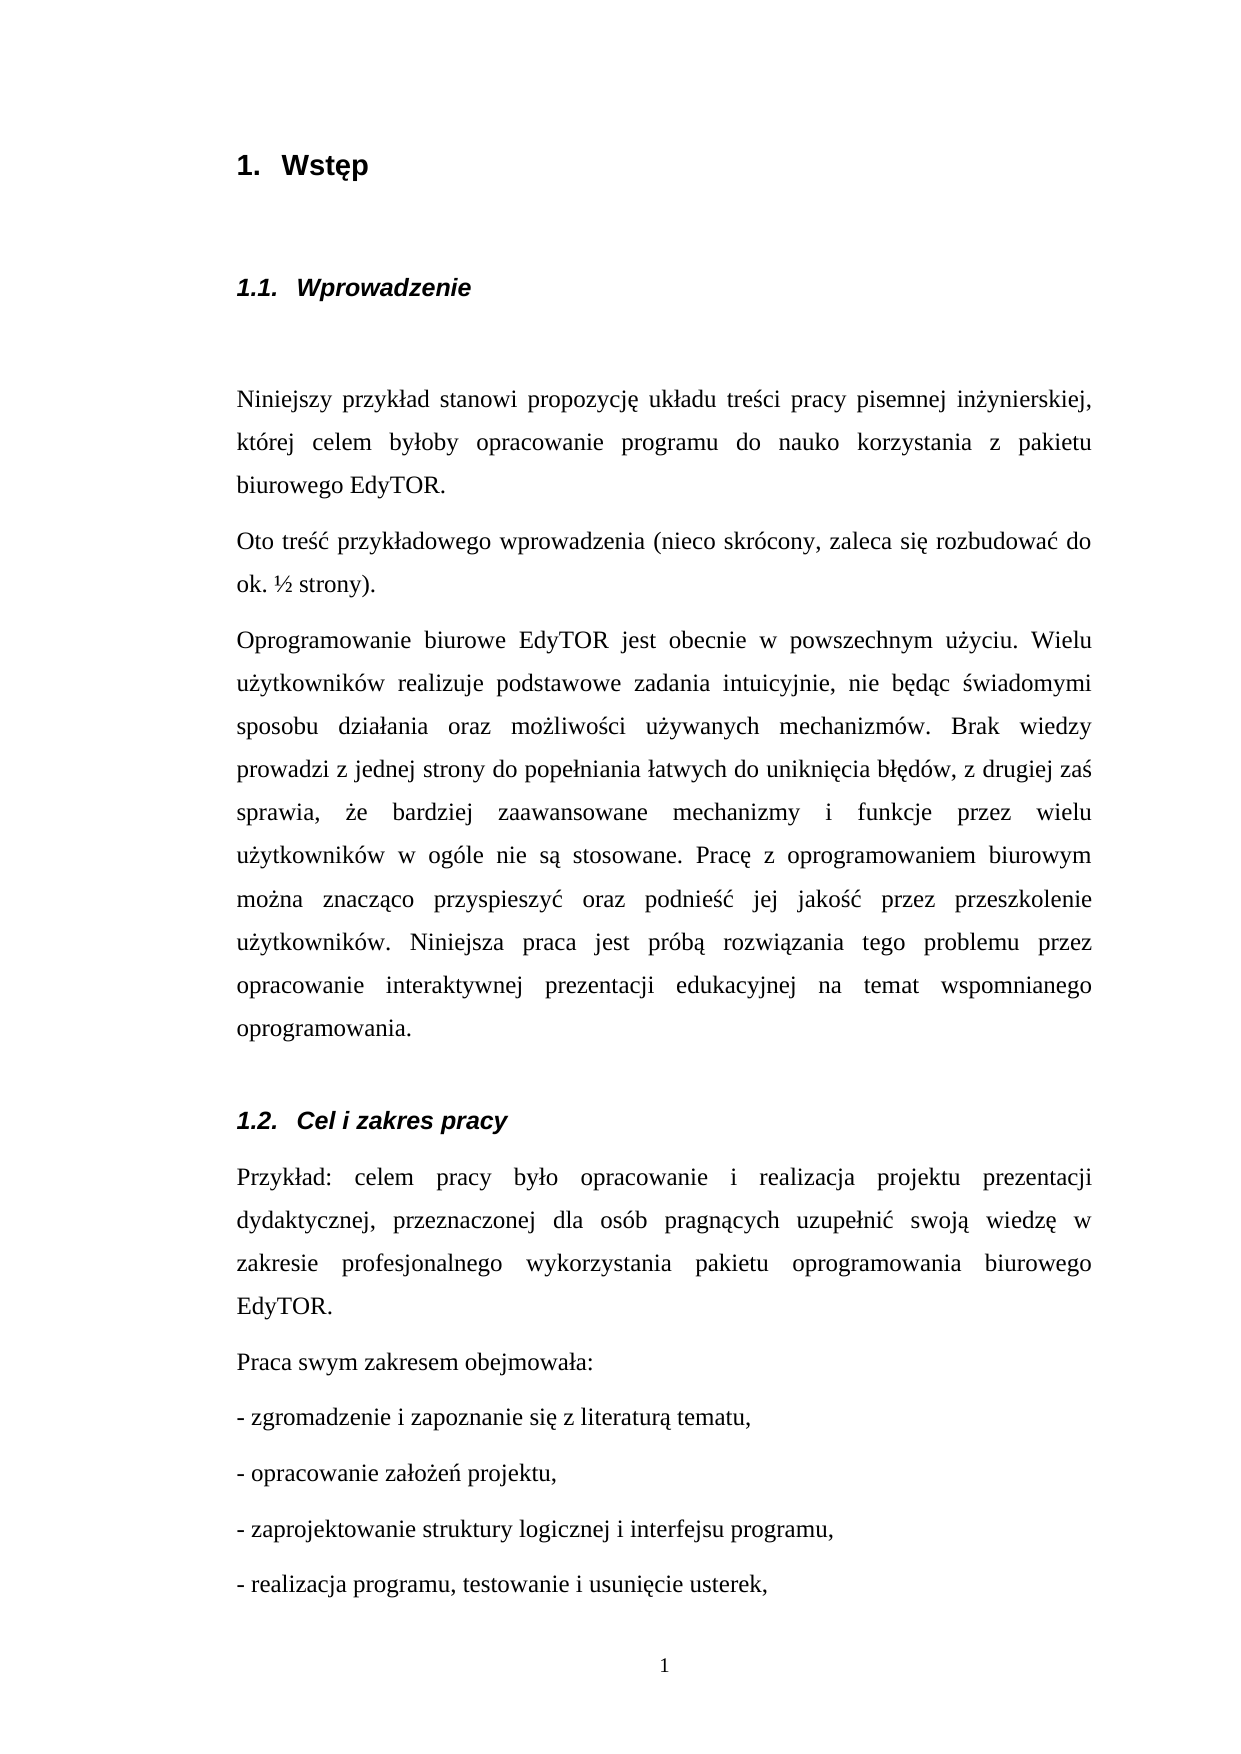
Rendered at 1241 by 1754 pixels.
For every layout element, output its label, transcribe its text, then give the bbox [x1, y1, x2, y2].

text - opracowanie założeń projektu, [236, 1458, 1092, 1487]
text Praca swym zakresem obejmowała: [236, 1347, 1092, 1376]
text Oto treść przykładowego wprowadzenia (nieco skrócony, zaleca się rozbudować do ok. ½ strony). [236, 526, 1092, 598]
subtitle Wstęp [236, 148, 1092, 181]
text - zaprojektowanie struktury logicznej i interfejsu programu, [236, 1514, 1092, 1542]
text - realizacja programu, testowanie i usunięcie usterek, [236, 1569, 1092, 1598]
text Niniejszy przykład stanowi propozycję układu treści pracy pisemnej inżynierskiej, której celem byłoby opracowanie programu do nauko korzystania z pakietu biurowego EdyTOR. [236, 384, 1092, 499]
text Oprogramowanie biurowe EdyTOR jest obecnie w powszechnym użyciu. Wielu użytkowników realizuje podstawowe zadania intuicyjnie, nie będąc świadomymi sposobu działania oraz możliwości używanych mechanizmów. Brak wiedzy prowadzi z jednej strony do popełniania łatwych do uniknięcia błędów, z drugiej zaś sprawia, że bardziej zaawansowane mechanizmy i funkcje przez wielu użytkowników w ogóle nie są stosowane. Pracę z oprogramowaniem biurowym można znacząco przyspieszyć oraz podnieść jej jakość przez przeszkolenie użytkowników. Niniejsza praca jest próbą rozwiązania tego problemu przez opracowanie interaktywnej prezentacji edukacyjnej na temat wspomnianego oprogramowania. [236, 625, 1092, 1042]
text - zgromadzenie i zapoznanie się z literaturą tematu, [236, 1402, 1092, 1431]
text Przykład: celem pracy było opracowanie i realizacja projektu prezentacji dydaktycznej, przeznaczonej dla osób pragnących uzupełnić swoją wiedzę w zakresie profesjonalnego wykorzystania pakietu oprogramowania biurowego EdyTOR. [236, 1162, 1092, 1320]
subtitle Cel i zakres pracy [236, 1106, 1092, 1135]
subtitle Wprowadzenie [236, 273, 1092, 302]
